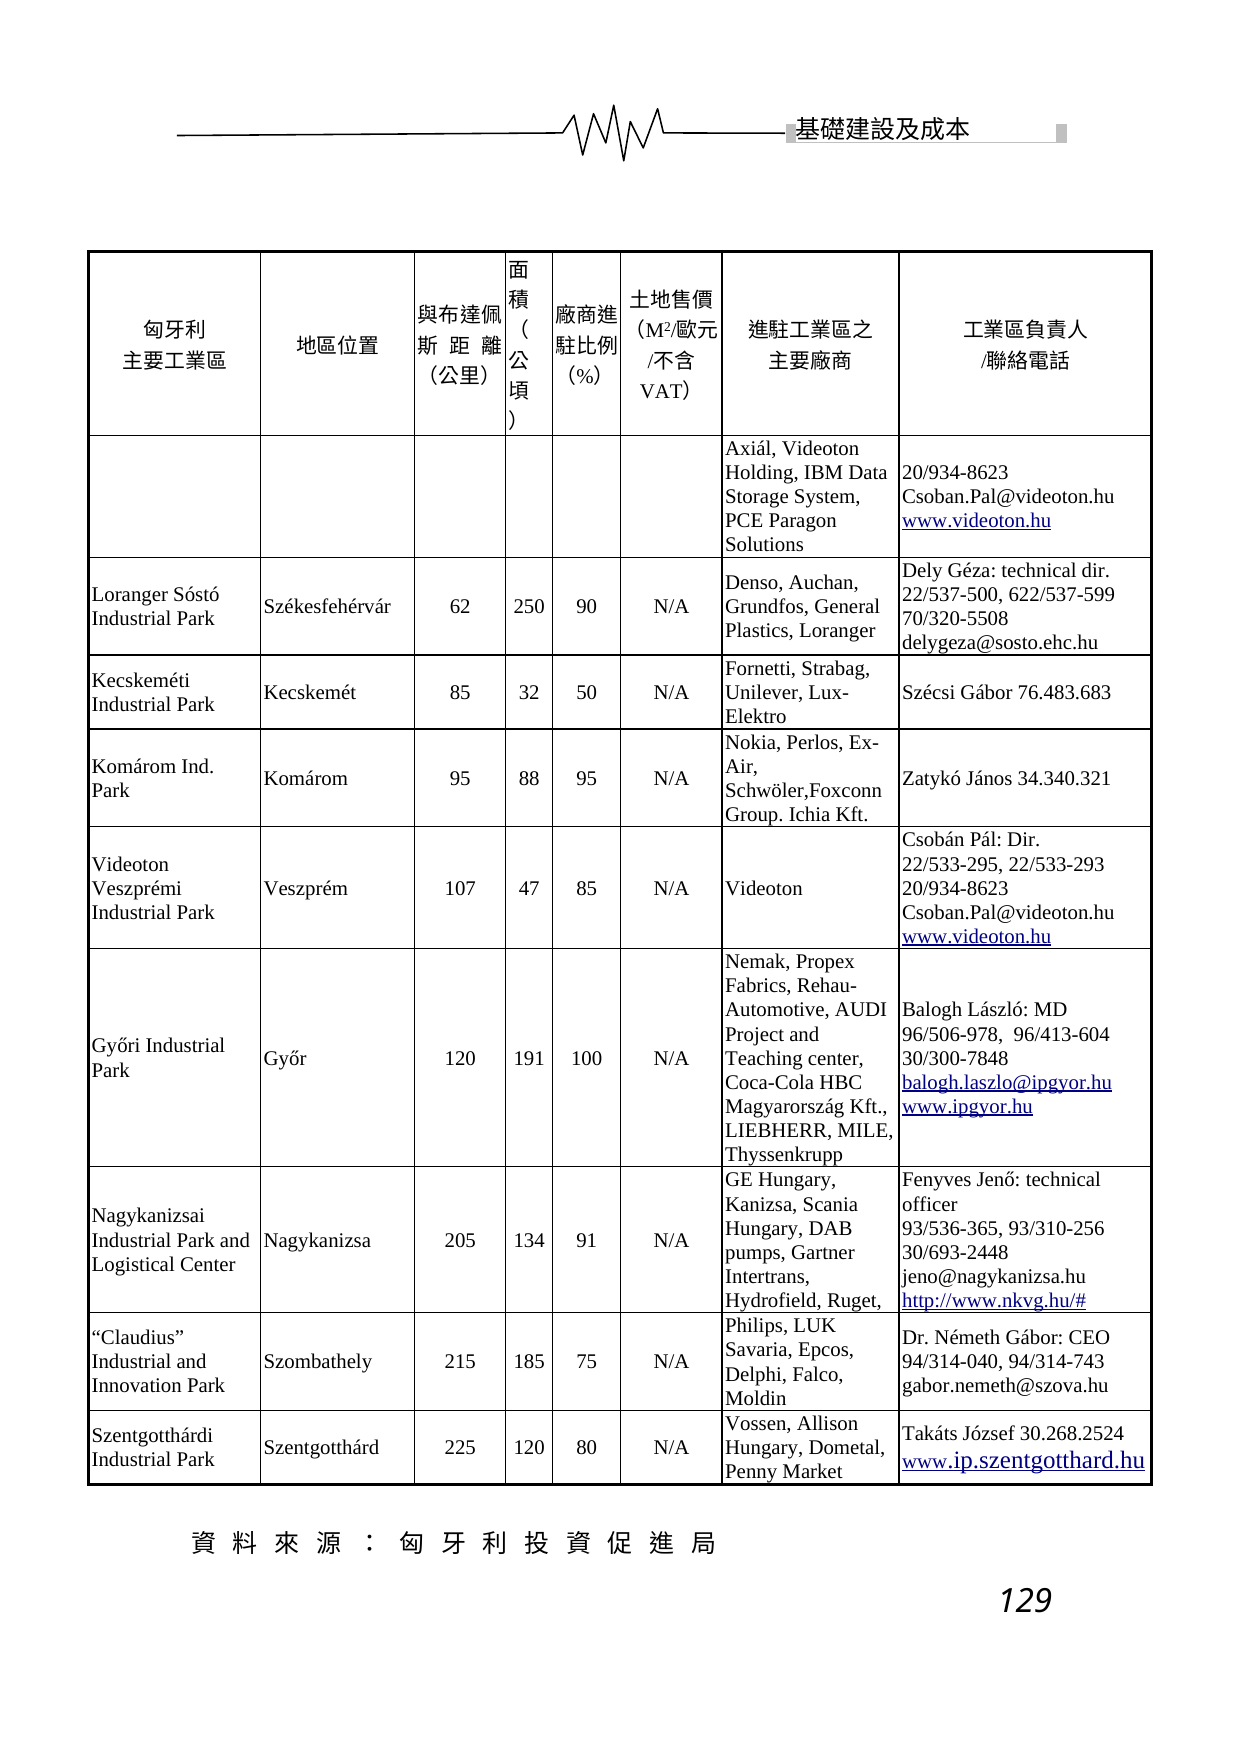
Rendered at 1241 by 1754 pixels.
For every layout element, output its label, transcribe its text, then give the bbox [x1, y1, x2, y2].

table_header 廠商進駐比例（%） [553, 253, 620, 434]
table_cell 75 [553, 1313, 620, 1409]
table_cell Szentgotthárdi Industrial Park [90, 1411, 260, 1483]
table_cell N/A [621, 827, 721, 948]
table_cell 90 [553, 558, 620, 654]
table_cell 88 [506, 730, 552, 826]
table_cell Szombathely [261, 1313, 414, 1409]
table_cell 47 [506, 827, 552, 948]
table_cell Fornetti, Strabag, Unilever, Lux-Elektro [723, 656, 898, 728]
table_cell Loranger Sóstó Industrial Park [90, 558, 260, 654]
table_cell [621, 436, 721, 556]
table_cell N/A [621, 1411, 721, 1483]
table_cell 215 [415, 1313, 505, 1409]
table_cell Nemak, Propex Fabrics, Rehau-Automotive, AUDI Project and Teaching center, Coca-Cola HBC Magyarország Kft., LIEBHERR, MILE, Thyssenkrupp [723, 949, 898, 1166]
table_cell Videoton Veszprémi Industrial Park [90, 827, 260, 948]
table_header 工業區負責人 /聯絡電話 [900, 253, 1150, 434]
table_cell 100 [553, 949, 620, 1166]
table_cell 85 [415, 656, 505, 728]
table_cell Nagykanizsai Industrial Park and Logistical Center [90, 1167, 260, 1312]
table_header 與布達佩斯距離（公里） [415, 253, 505, 434]
table_cell 225 [415, 1411, 505, 1483]
table_cell 80 [553, 1411, 620, 1483]
table_cell Vossen, Allison Hungary, Dometal, Penny Market [723, 1411, 898, 1483]
table_cell 32 [506, 656, 552, 728]
table_cell Nokia, Perlos, Ex-Air, Schwöler,Foxconn Group. Ichia Kft. [723, 730, 898, 826]
table_cell N/A [621, 730, 721, 826]
table_cell Dely Géza: technical dir. 22/537-500, 22/537-599 70/320-5508 delygeza@sosto.ehc.hu [900, 558, 1150, 654]
table_cell 50 [553, 656, 620, 728]
table_cell N/A [621, 558, 721, 654]
text 資料來源：匈牙利投資促進局 [109, 1500, 1058, 1563]
table_cell Videoton [723, 827, 898, 948]
table_cell N/A [621, 656, 721, 728]
table_cell 91 [553, 1167, 620, 1312]
table_cell Komárom Ind. Park [90, 730, 260, 826]
table_cell [90, 436, 260, 556]
table_cell 191 [506, 949, 552, 1166]
table_cell Szécsi Gábor 76.483.683 [900, 656, 1150, 728]
table_cell 205 [415, 1167, 505, 1312]
table_cell [506, 436, 552, 556]
table_cell Nagykanizsa [261, 1167, 414, 1312]
table_cell Axiál, Videoton Holding, IBM Data Storage System, PCE Paragon Solutions [723, 436, 898, 556]
table_cell 62 [415, 558, 505, 654]
table_cell 120 [506, 1411, 552, 1483]
table_cell [553, 436, 620, 556]
table_cell [261, 436, 414, 556]
table_cell 20/934-8623 Csoban.Pal@videoton.hu www.videoton.hu [900, 436, 1150, 556]
table_cell Fenyves Jenő: technical officer 93/536-365, 93/310-256 30/693-2448 jeno@nagykanizsa.hu http://www.nkvg.hu/# [900, 1167, 1150, 1312]
table_cell N/A [621, 1313, 721, 1409]
table_cell Philips, LUK Savaria, Epcos, Delphi, Falco, Moldin [723, 1313, 898, 1409]
table_cell 250 [506, 558, 552, 654]
table_cell N/A [621, 949, 721, 1166]
table_cell Dr. Németh Gábor: CEO 94/314-040, 94/314-743 gabor.nemeth@szova.hu [900, 1313, 1150, 1409]
table_cell Győr [261, 949, 414, 1166]
table_cell Komárom [261, 730, 414, 826]
table_cell 95 [415, 730, 505, 826]
table_header 匈牙利 主要工業區 [90, 253, 260, 434]
table_cell “Claudius” Industrial and Innovation Park [90, 1313, 260, 1409]
table_cell 185 [506, 1313, 552, 1409]
table_cell Szentgotthárd [261, 1411, 414, 1483]
table_cell N/A [621, 1167, 721, 1312]
table_cell Veszprém [261, 827, 414, 948]
table_header 面積 （公頃） [506, 253, 552, 434]
table_cell 120 [415, 949, 505, 1166]
table_cell [415, 436, 505, 556]
table_cell Csobán Pál: Dir. 22/533-295, 22/533-293 20/934-8623 Csoban.Pal@videoton.hu www.videoton.hu [900, 827, 1150, 948]
table_cell Székesfehérvár [261, 558, 414, 654]
table_cell Győri Industrial Park [90, 949, 260, 1166]
table_cell Balogh László: MD 96/506-978, 96/413-604 30/300-7848 balogh.laszlo@ipgyor.hu www.ipgyor.hu [900, 949, 1150, 1166]
table_cell Kecskemét [261, 656, 414, 728]
table_cell 95 [553, 730, 620, 826]
table_header 進駐工業區之 主要廠商 [723, 253, 898, 434]
table_header 土地售價（M2/歐元/不含VAT） [621, 253, 721, 434]
table_cell Takáts József 30.268.2524 www.ip.szentgotthard.hu [900, 1411, 1150, 1483]
table_cell Kecskeméti Industrial Park [90, 656, 260, 728]
table_cell Denso, Auchan, Grundfos, General Plastics, Loranger [723, 558, 898, 654]
table_header 地區位置 [261, 253, 414, 434]
table_cell Zatykó János 34.340.321 [900, 730, 1150, 826]
table_cell 134 [506, 1167, 552, 1312]
table_cell 107 [415, 827, 505, 948]
table_cell GE Hungary, Kanizsa, Scania Hungary, DAB pumps, Gartner Intertrans, Hydrofield, Ruget, [723, 1167, 898, 1312]
table_cell 85 [553, 827, 620, 948]
